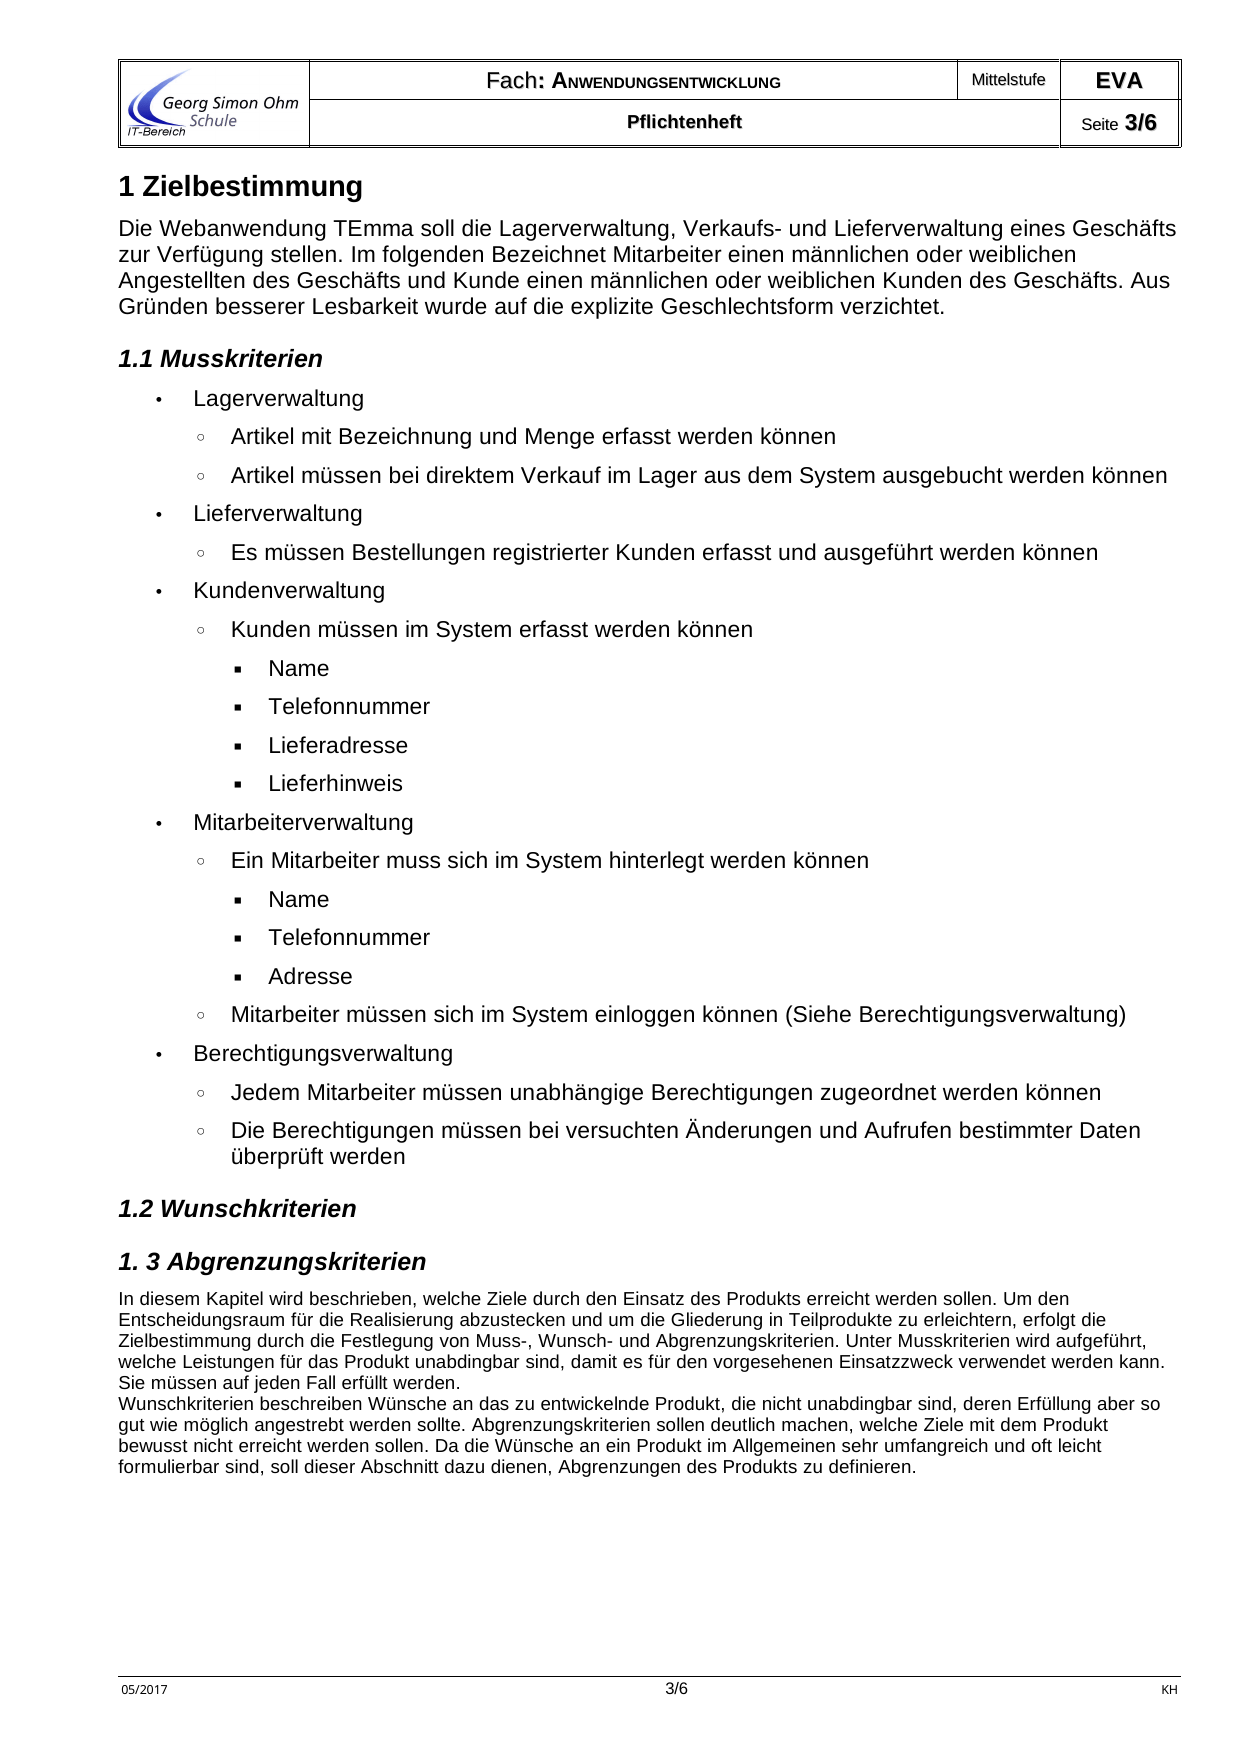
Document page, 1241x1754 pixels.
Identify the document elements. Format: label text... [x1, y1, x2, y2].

subtitle 1.2 Wunschkriterien [118, 1194, 1181, 1222]
list Artikel müssen bei direktem Verkauf im Lager aus dem System ausgebucht werden können [193, 462, 1181, 488]
picture [126, 67, 304, 140]
text In diesem Kapitel wird beschrieben, welche Ziele durch den Einsatz des Produkts erreicht werden sollen. Um den Entscheidungsraum für die Realisierung abzustecken und um die Gliederung in Teilprodukte zu erleichtern, erfolgt die Zielbestimmung durch die Festlegung von Muss-, Wunsch- und Abgrenzungskriterien. Unter Musskriterien wird aufgeführt, welche Leistungen für das Produkt unabdingbar sind, damit es für den vorgesehenen Einsatzzweck verwendet werden kann. Sie müssen auf jeden Fall erfüllt werden. [118, 1288, 1181, 1393]
subtitle 1.1 Musskriterien [118, 344, 1181, 373]
list Name [231, 655, 1181, 681]
list Adresse [231, 963, 1181, 989]
list Kunden müssen im System erfasst werden können [193, 616, 1181, 642]
list Artikel mit Bezeichnung und Menge erfasst werden können [193, 424, 1181, 450]
list Lagerverwaltung [156, 385, 1181, 411]
text Wunschkriterien beschreiben Wünsche an das zu entwickelnde Produkt, die nicht unabdingbar sind, deren Erfüllung aber so gut wie möglich angestrebt werden sollte. Abgrenzungskriterien sollen deutlich machen, welche Ziele mit dem Produkt bewusst nicht erreicht werden sollen. Da die Wünsche an ein Produkt im Allgemeinen sehr umfangreich und oft leicht formulierbar sind, soll dieser Abschnitt dazu dienen, Abgrenzungen des Produkts zu definieren. [118, 1393, 1181, 1477]
list Lieferhinweis [231, 771, 1181, 797]
list Mitarbeiterverwaltung [156, 809, 1181, 835]
list Jedem Mitarbeiter müssen unabhängige Berechtigungen zugeordnet werden können [193, 1079, 1181, 1105]
text Die Webanwendung TEmma soll die Lagerverwaltung, Verkaufs- und Lieferverwaltung eines Geschäfts zur Verfügung stellen. Im folgenden Bezeichnet Mitarbeiter einen männlichen oder weiblichen Angestellten des Geschäfts und Kunde einen männlichen oder weiblichen Kunden des Geschäfts. Aus Gründen besserer Lesbarkeit wurde auf die explizite Geschlechtsform verzichtet. [118, 215, 1181, 319]
list Lieferadresse [231, 732, 1181, 758]
subtitle 1 Zielbestimmung [118, 170, 1181, 203]
list Es müssen Bestellungen registrierter Kunden erfasst und ausgeführt werden können [193, 539, 1181, 565]
list Telefonnummer [231, 693, 1181, 719]
list Die Berechtigungen müssen bei versuchten Änderungen und Aufrufen bestimmter Daten überprüft werden [193, 1117, 1181, 1169]
list Telefonnummer [231, 925, 1181, 951]
list Kundenverwaltung [156, 578, 1181, 604]
subtitle 1. 3 Abgrenzungskriterien [118, 1247, 1181, 1276]
list Name [231, 886, 1181, 912]
list Mitarbeiter müssen sich im System einloggen können (Siehe Berechtigungsverwaltung) [193, 1002, 1181, 1028]
list Ein Mitarbeiter muss sich im System hinterlegt werden können [193, 848, 1181, 874]
list Berechtigungsverwaltung [156, 1040, 1181, 1066]
list Lieferverwaltung [156, 501, 1181, 527]
